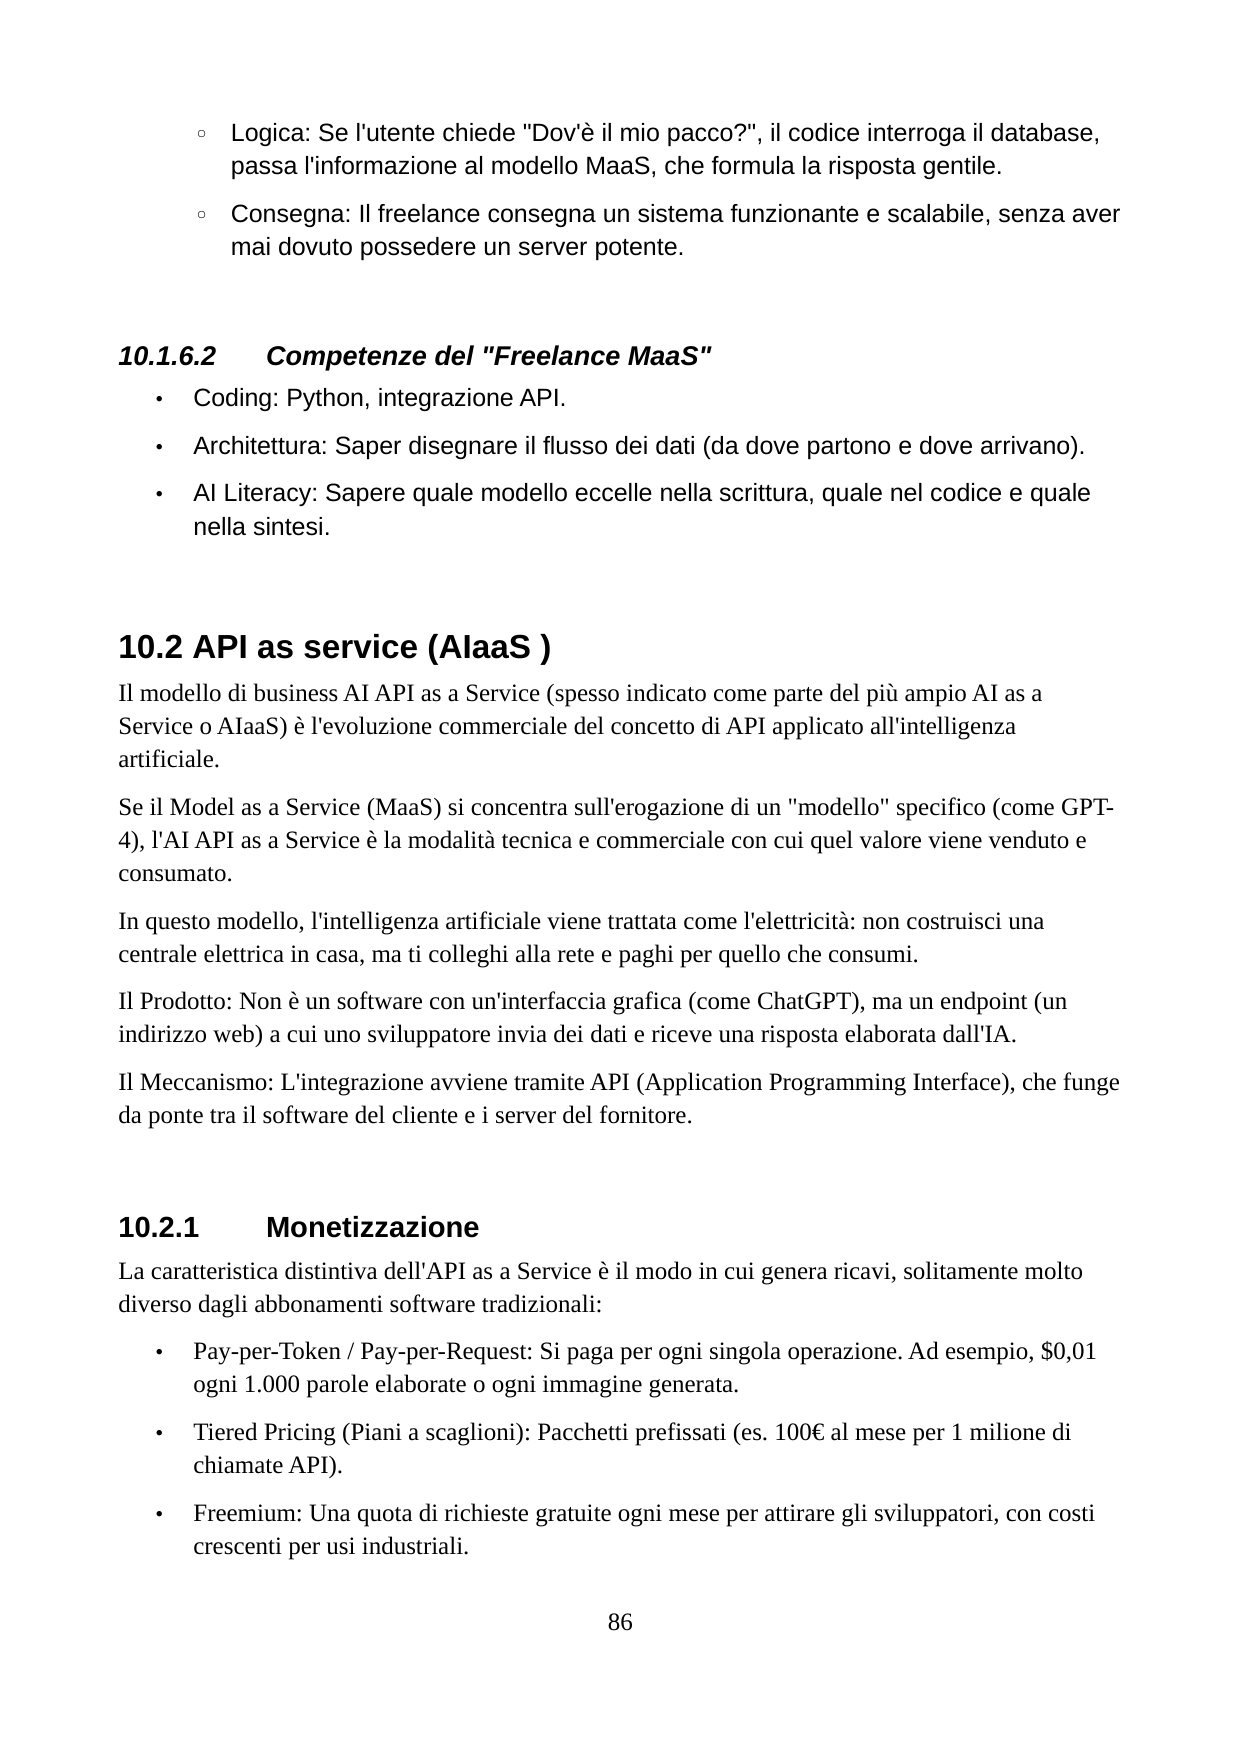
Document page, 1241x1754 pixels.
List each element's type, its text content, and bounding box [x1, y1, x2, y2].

list AI Literacy: Sapere quale modello eccelle nella scrittura, quale nel codice e quale nella sintesi. [156, 478, 1122, 540]
text Se il Model as a Service (MaaS) si concentra sull'erogazione di un "modello" specifico (come GPT-4), l'AI API as a Service è la modalità tecnica e commerciale con cui quel valore viene venduto e consumato. [118, 792, 1122, 887]
list Consegna: Il freelance consegna un sistema funzionante e scalabile, senza aver mai dovuto possedere un server potente. [193, 199, 1122, 261]
list Architettura: Saper disegnare il flusso dei dati (da dove partono e dove arrivano). [156, 431, 1122, 459]
text Il Prodotto: Non è un software con un'interfaccia grafica (come ChatGPT), ma un endpoint (un indirizzo web) a cui uno sviluppatore invia dei dati e riceve una risposta elaborata dall'IA. [118, 986, 1122, 1048]
text In questo modello, l'intelligenza artificiale viene trattata come l'elettricità: non costruisci una centrale elettrica in casa, ma ti colleghi alla rete e paghi per quello che consumi. [118, 906, 1122, 967]
text La caratteristica distintiva dell'API as a Service è il modo in cui genera ricavi, solitamente molto diverso dagli abbonamenti software tradizionali: [118, 1256, 1122, 1318]
subtitle Competenze del "Freelance MaaS" [118, 339, 1122, 371]
text Il Meccanismo: L'integrazione avviene tramite API (Application Programming Interface), che funge da ponte tra il software del cliente e i server del fornitore. [118, 1067, 1122, 1129]
subtitle API as service (AIaaS ) [118, 627, 1122, 666]
text Il modello di business AI API as a Service (spesso indicato come parte del più ampio AI as a Service o AIaaS) è l'evoluzione commerciale del concetto di API applicato all'intelligenza artificiale. [118, 678, 1122, 773]
list Coding: Python, integrazione API. [156, 383, 1122, 412]
list Pay-per-Token / Pay-per-Request: Si paga per ogni singola operazione. Ad esempio, $0,01 ogni 1.000 parole elaborate o ogni immagine generata. [156, 1336, 1122, 1398]
list Tiered Pricing (Piani a scaglioni): Pacchetti prefissati (es. 100€ al mese per 1 milione di chiamate API). [156, 1417, 1122, 1479]
subtitle Monetizzazione [118, 1210, 1122, 1243]
list Freemium: Una quota di richieste gratuite ogni mese per attirare gli sviluppatori, con costi crescenti per usi industriali. [156, 1498, 1122, 1559]
list Logica: Se l'utente chiede "Dov'è il mio pacco?", il codice interroga il database, passa l'informazione al modello MaaS, che formula la risposta gentile. [193, 118, 1122, 180]
